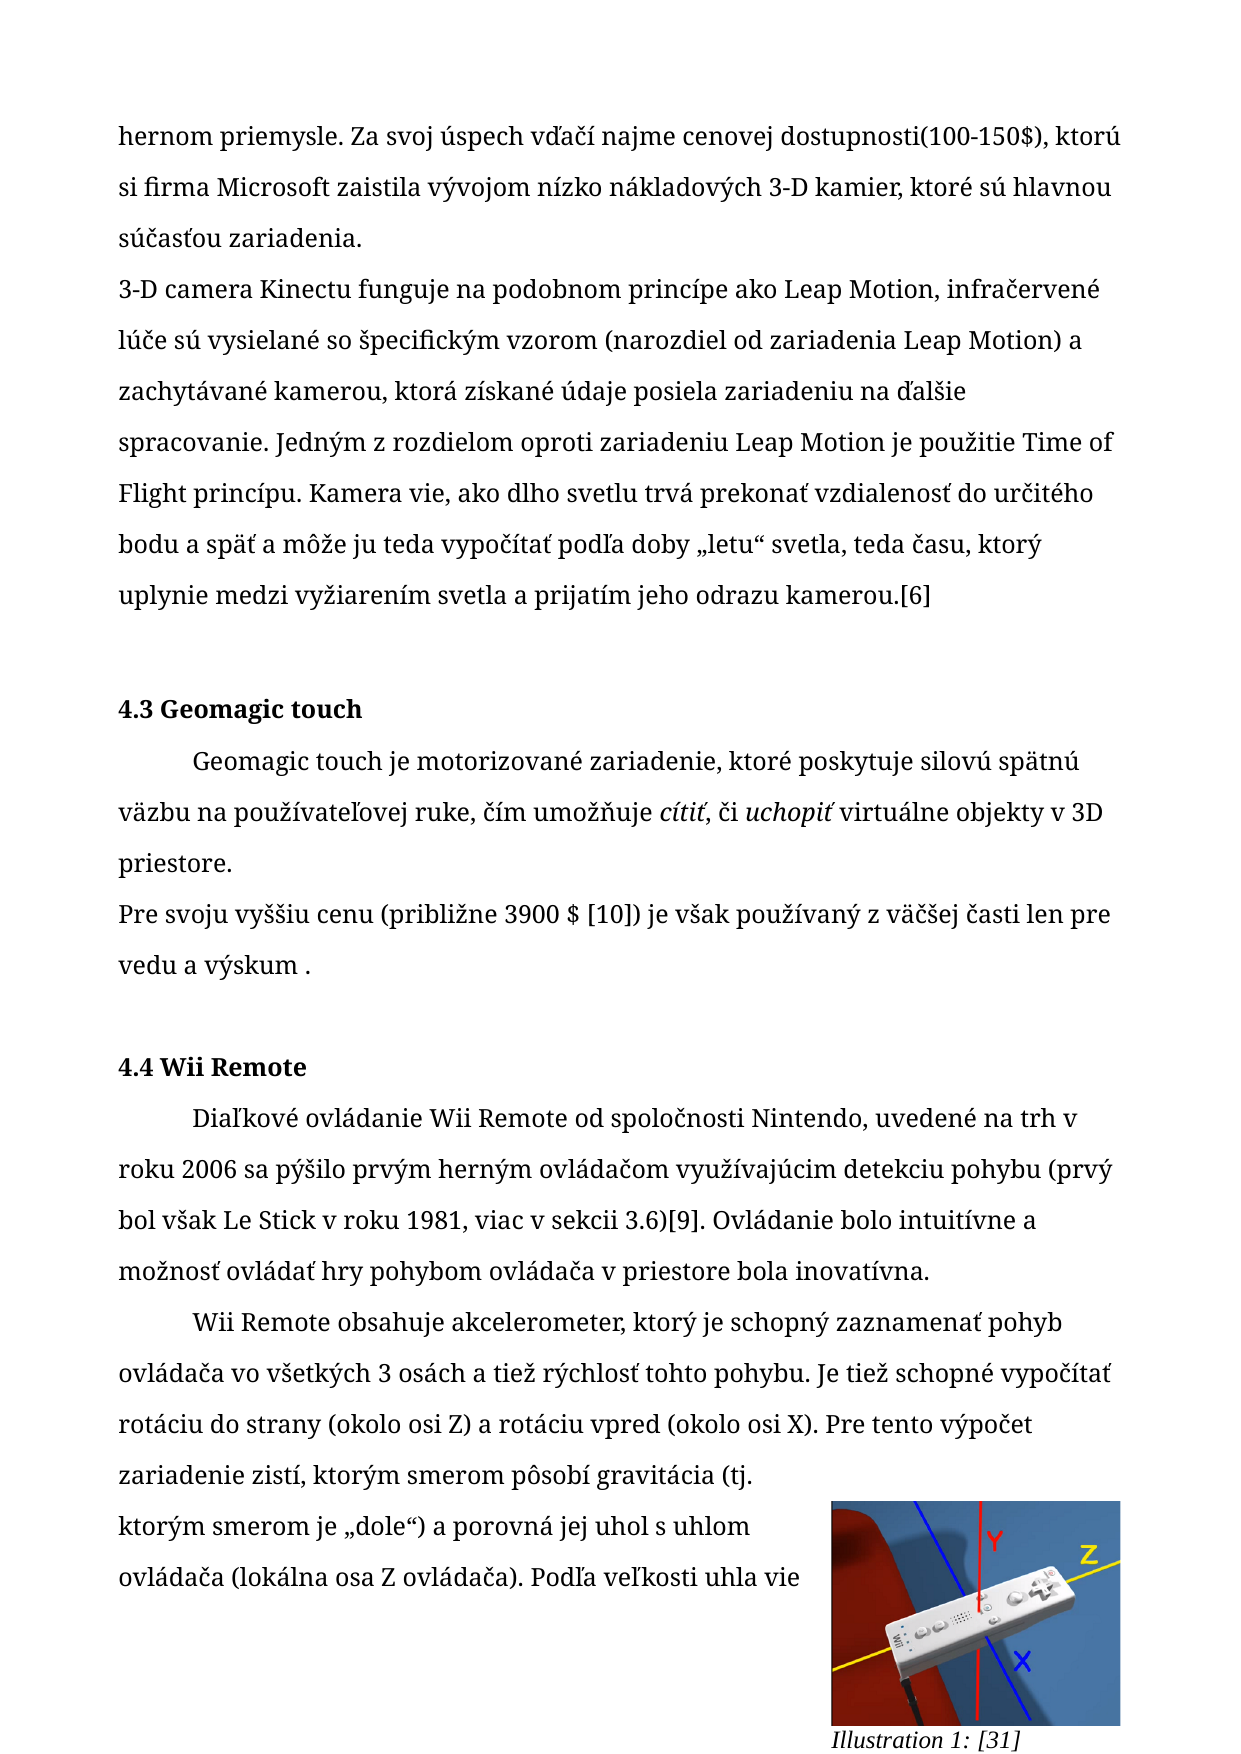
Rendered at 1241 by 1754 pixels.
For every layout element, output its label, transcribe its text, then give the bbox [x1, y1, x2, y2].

list hernom priemysle. Za svoj úspech vďačí najme cenovej dostupnosti(100-150$), ktorú si firma Microsoft zaistila vývojom nízko nákladových 3-D kamier, ktoré sú hlavnou súčasťou zariadenia. 3-D camera Kinectu funguje na podobnom princípe ako Leap Motion, infračervené lúče sú vysielané so špecifickým vzorom (narozdiel od zariadenia Leap Motion) a zachytávané kamerou, ktorá získané údaje posiela zariadeniu na ďalšie spracovanie. Jedným z rozdielom oproti zariadeniu Leap Motion je použitie Time of Flight princípu. Kamera vie, ako dlho svetlu trvá prekonať vzdialenosť do určitého bodu a späť a môže ju teda vypočítať podľa doby „letu“ svetla, teda času, ktorý uplynie medzi vyžiarením svetla a prijatím jeho odrazu kamerou.[6] [118, 118, 1122, 612]
list 4.4 Wii Remote [118, 1049, 1122, 1083]
list 4.3 Geomagic touch [118, 641, 1122, 726]
list Wii Remote obsahuje akcelerometer, ktorý je schopný zaznamenať pohyb ovládača vo všetkých 3 osách a tiež rýchlosť tohto pohybu. Je tiež schopné vypočítať rotáciu do strany (okolo osi Z) a rotáciu vpred (okolo osi X). Pre tento výpočet zariadenie zistí, ktorým smerom pôsobí gravitácia (tj. ktorým smerom je „dole“) a porovná jej uhol s uhlom ovládača (lokálna osa Z ovládača). Podľa veľkosti uhla vie [118, 1304, 1122, 1594]
list Diaľkové ovládanie Wii Remote od spoločnosti Nintendo, uvedené na trh v roku 2006 sa pýšilo prvým herným ovládačom využívajúcim detekciu pohybu (prvý bol však Le Stick v roku 1981, viac v sekcii 3.6)[9]. Ovládanie bolo intuitívne a možnosť ovládať hry pohybom ovládača v priestore bola inovatívna. [118, 1100, 1122, 1288]
list Geomagic touch je motorizované zariadenie, ktoré poskytuje silovú spätnú väzbu na používateľovej ruke, čím umožňuje cítiť, či uchopiť virtuálne objekty v 3D priestore. Pre svoju vyššiu cenu (približne 3900 $ [10]) je však používaný z väčšej časti len pre vedu a výskum . [118, 743, 1122, 981]
list Illustration 1: [31] [831, 1726, 1120, 1754]
